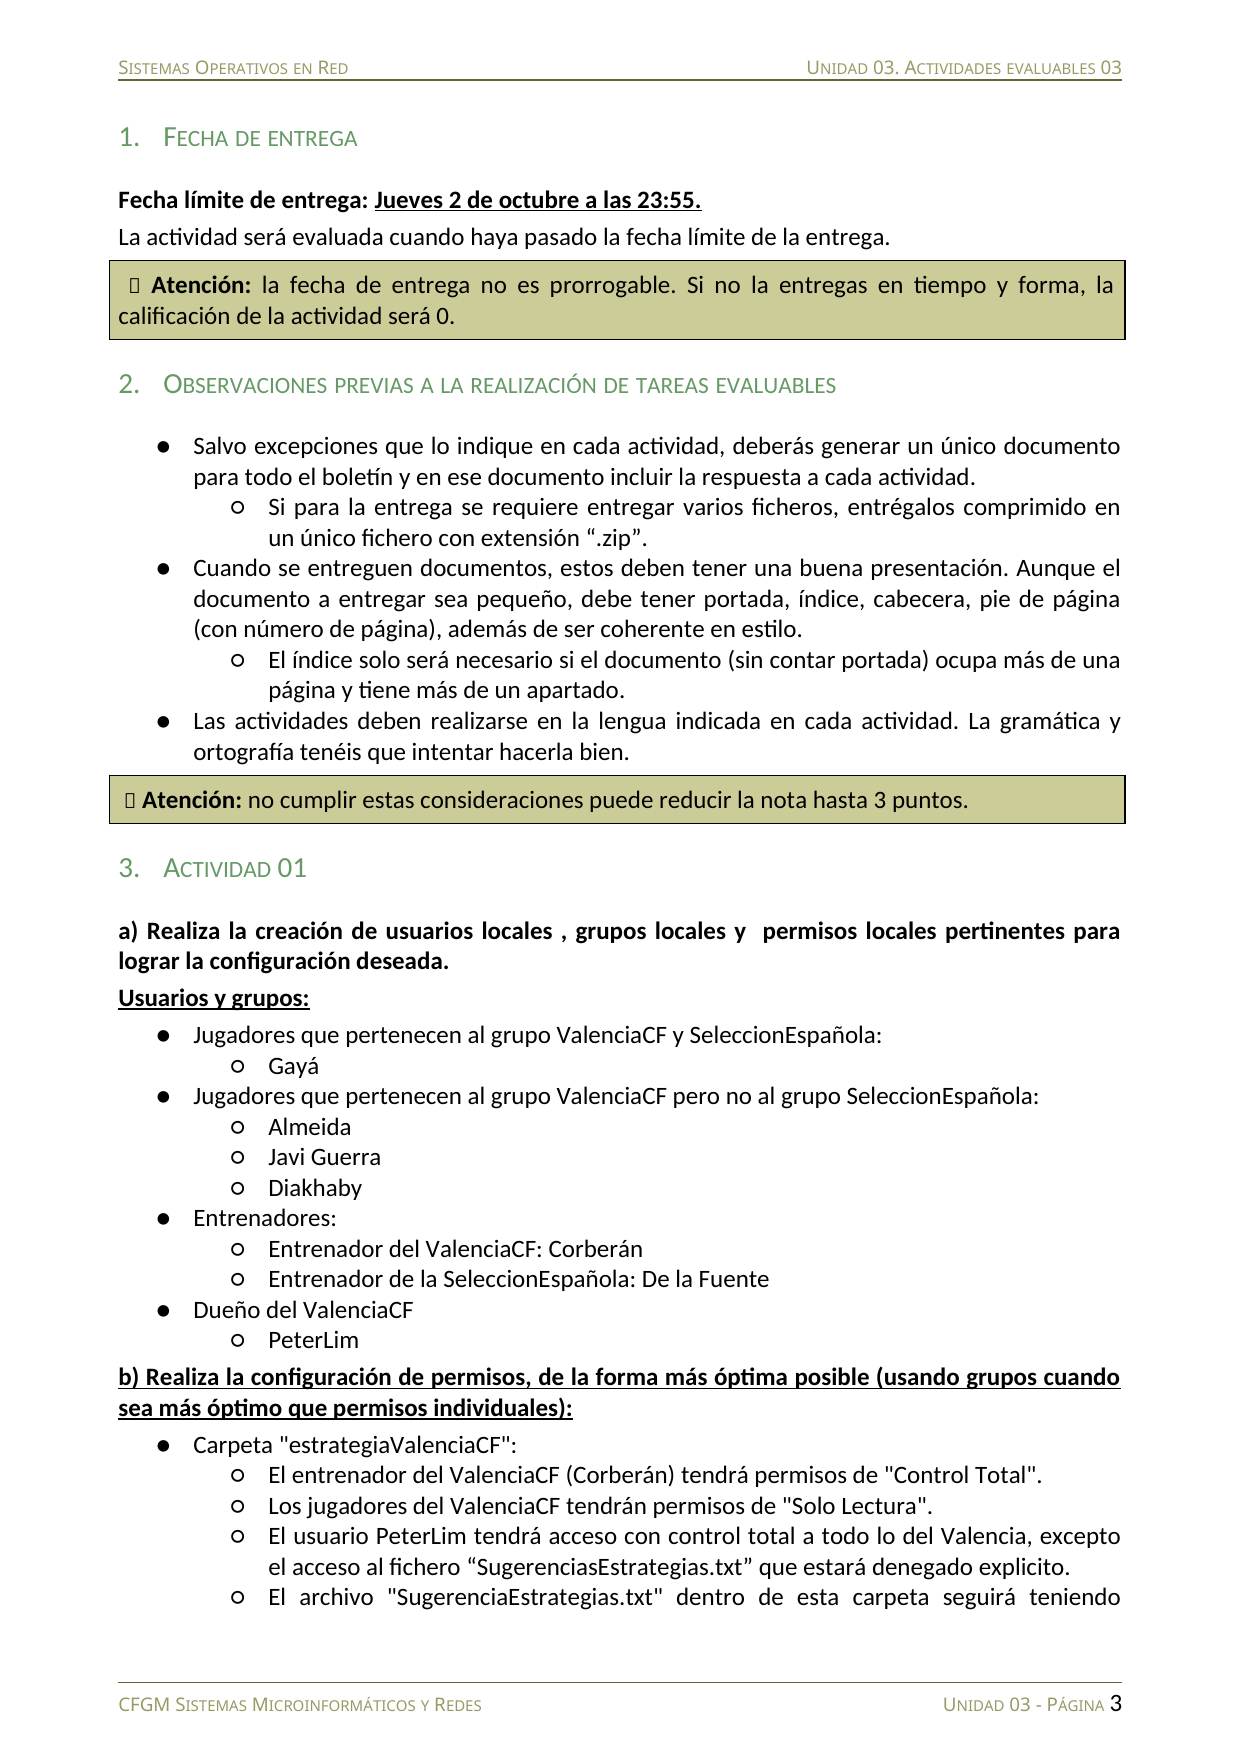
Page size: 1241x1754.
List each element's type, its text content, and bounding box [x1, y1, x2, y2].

list Salvo excepciones que lo indique en cada actividad, deberás generar un único documento para todo el boletín y en ese documento incluir la respuesta a cada actividad. [156, 430, 1122, 491]
text ❕ Atención: no cumplir estas consideraciones puede reducir la nota hasta 3 puntos. [110, 776, 1124, 823]
list Almeida [231, 1111, 1122, 1141]
list Diakhaby [231, 1172, 1122, 1202]
text b) Realiza la configuración de permisos, de la forma más óptima posible (usando grupos cuando sea más óptimo que permisos individuales): [118, 1361, 1122, 1422]
list El entrenador del ValenciaCF (Corberán) tendrá permisos de "Control Total". [231, 1459, 1122, 1490]
list Jugadores que pertenecen al grupo ValenciaCF y SeleccionEspañola: [156, 1019, 1122, 1050]
text La actividad será evaluada cuando haya pasado la fecha límite de la entrega. [118, 221, 1122, 251]
list El índice solo será necesario si el documento (sin contar portada) ocupa más de una página y tiene más de un apartado. [231, 644, 1122, 705]
text Fecha límite de entrega: Jueves 2 de octubre a las 23:55. [118, 184, 1122, 214]
list Los jugadores del ValenciaCF tendrán permisos de "Solo Lectura". [231, 1490, 1122, 1521]
text ❕ Atención: la fecha de entrega no es prorrogable. Si no la entregas en tiempo y forma, la calificación de la actividad será 0. [110, 261, 1124, 339]
list El archivo "SugerenciaEstrategias.txt" dentro de esta carpeta seguirá teniendo [231, 1582, 1122, 1612]
list Entrenador de la SeleccionEspañola: De la Fuente [231, 1263, 1122, 1294]
subtitle Observaciones previas a la realización de tareas evaluables [118, 365, 1122, 400]
list El usuario PeterLim tendrá acceso con control total a todo lo del Valencia, excepto el acceso al fichero “SugerenciasEstrategias.txt” que estará denegado explicito. [231, 1521, 1122, 1582]
list Jugadores que pertenecen al grupo ValenciaCF pero no al grupo SeleccionEspañola: [156, 1080, 1122, 1111]
subtitle Actividad 01 [118, 849, 1122, 885]
list Javi Guerra [231, 1141, 1122, 1172]
list Gayá [231, 1050, 1122, 1080]
list Entrenador del ValenciaCF: Corberán [231, 1233, 1122, 1263]
text Usuarios y grupos: [118, 982, 1122, 1013]
subtitle Fecha de entrega [118, 118, 1122, 154]
list Cuando se entreguen documentos, estos deben tener una buena presentación. Aunque el documento a entregar sea pequeño, debe tener portada, índice, cabecera, pie de página (con número de página), además de ser coherente en estilo. [156, 552, 1122, 644]
text a) Realiza la creación de usuarios locales , grupos locales y permisos locales pertinentes para lograr la configuración deseada. [118, 915, 1122, 976]
list PeterLim [231, 1324, 1122, 1355]
list Entrenadores: [156, 1202, 1122, 1233]
list Las actividades deben realizarse en la lengua indicada en cada actividad. La gramática y ortografía tenéis que intentar hacerla bien. [156, 705, 1122, 766]
list Si para la entrega se requiere entregar varios ficheros, entrégalos comprimido en un único fichero con extensión “.zip”. [231, 491, 1122, 552]
list Carpeta "estrategiaValenciaCF": [156, 1429, 1122, 1459]
list Dueño del ValenciaCF [156, 1294, 1122, 1324]
